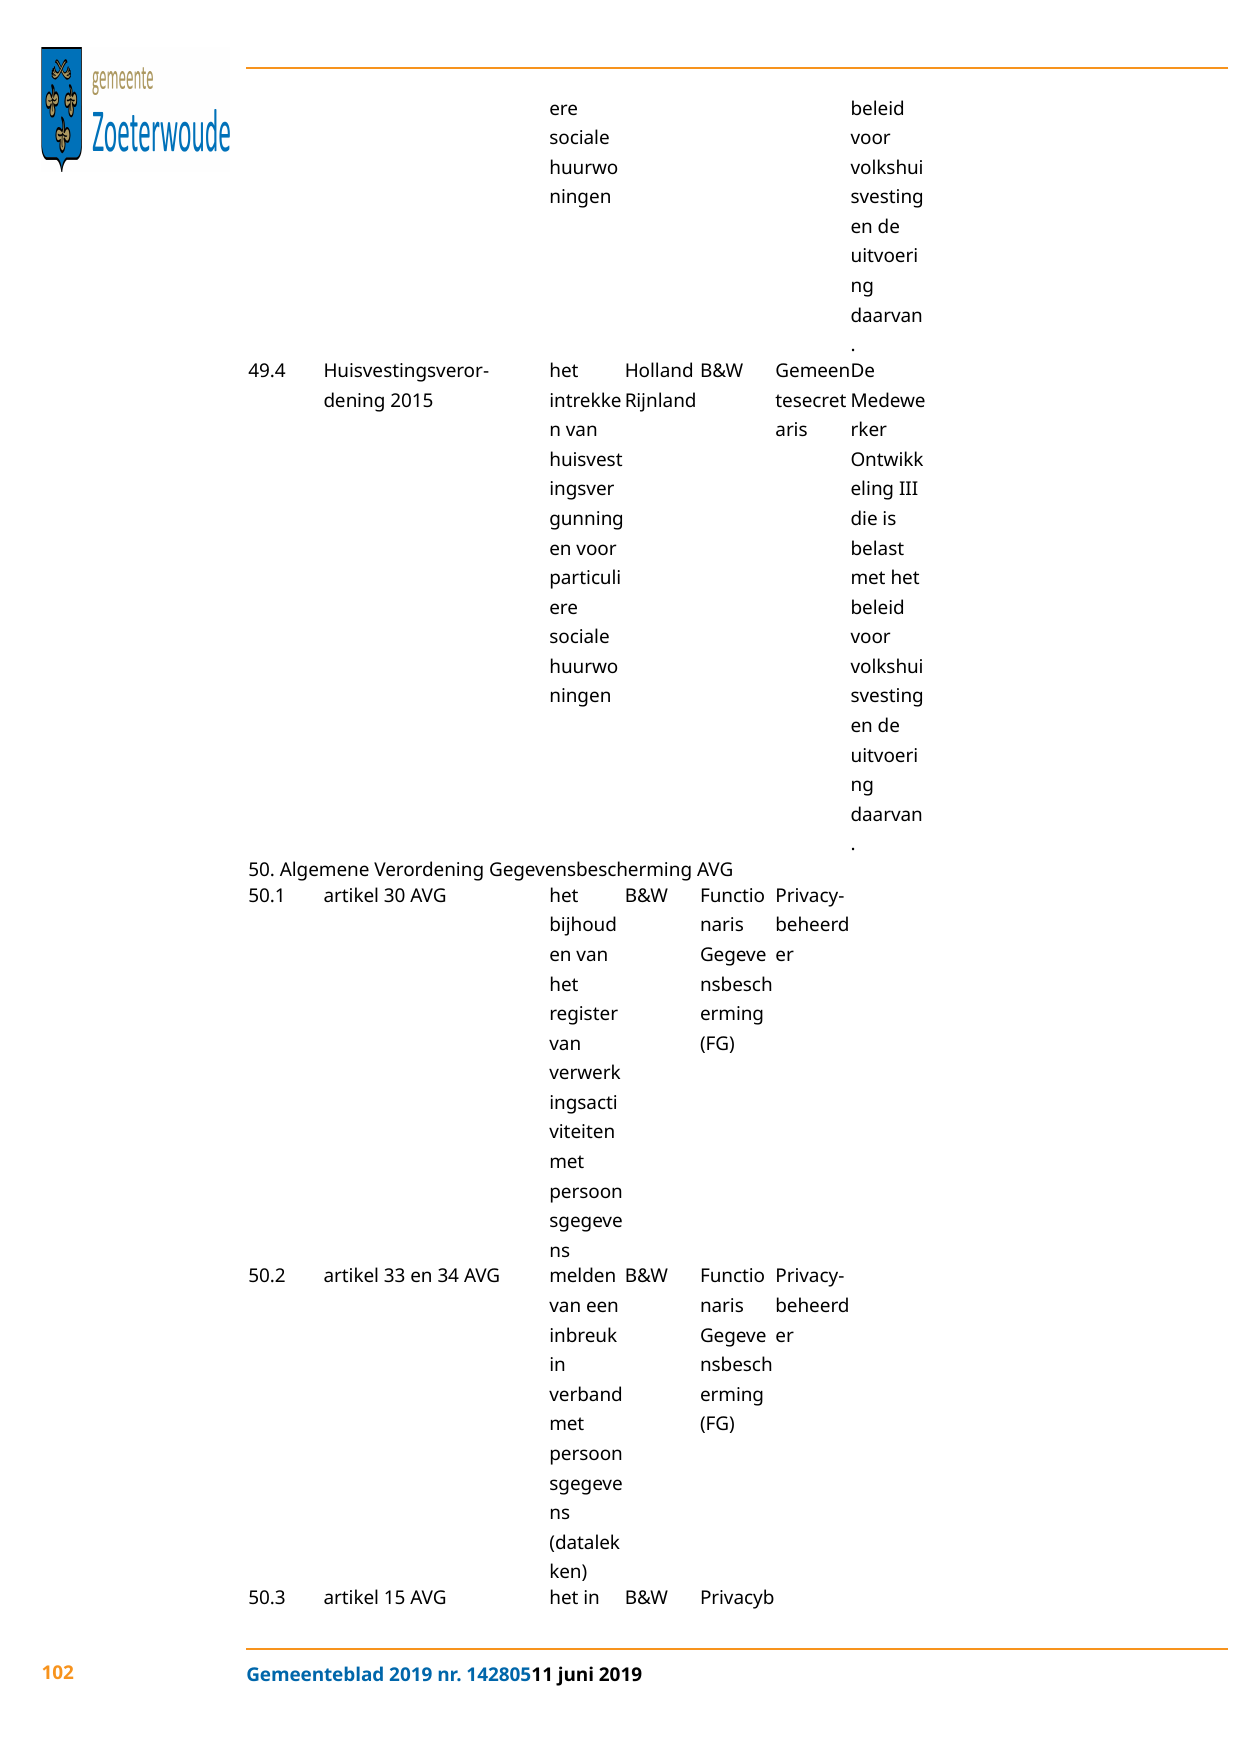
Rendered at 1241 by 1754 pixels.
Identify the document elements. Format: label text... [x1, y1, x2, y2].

table_cell melden van een inbreuk in verband met persoonsgegevens (datalekken) [549, 1263, 624, 1584]
table_cell [926, 95, 1152, 357]
table_cell [850, 1263, 926, 1584]
table_cell Holland Rijnland [625, 357, 700, 856]
table_cell [700, 95, 775, 357]
table_cell beleid voor volkshuisvesting en de uitvoering daarvan. [850, 95, 926, 357]
table_cell [323, 95, 549, 357]
table_cell [926, 357, 1152, 856]
table_cell De Medewerker Ontwikkeling III die is belast met het beleid voor volkshuisvesting en de uitvoering daarvan. [850, 357, 926, 856]
table_cell het bijhouden van het register van verwerkingsactiviteiten met persoonsgegevens [549, 882, 624, 1263]
table_cell B&W [625, 1584, 700, 1610]
table_cell [850, 882, 926, 1263]
table_cell B&W [625, 882, 700, 1263]
table_cell 49.4 [248, 357, 323, 856]
table_cell het in [549, 1584, 624, 1610]
table_cell Privacy-beheerder [775, 1263, 850, 1584]
table_cell [926, 1584, 1152, 1610]
table_cell Privacy-beheerder [775, 882, 850, 1263]
table_cell artikel 33 en 34 AVG [323, 1263, 549, 1584]
table_cell [775, 95, 850, 357]
table_cell ere sociale huurwoningen [549, 95, 624, 357]
table_cell Functionaris Gegevensbescherming (FG) [700, 1263, 775, 1584]
picture [41, 47, 231, 172]
table_cell Functionaris Gegevensbescherming (FG) [700, 882, 775, 1263]
table_cell [775, 1584, 850, 1610]
table_cell 50.2 [248, 1263, 323, 1584]
table_cell 50.1 [248, 882, 323, 1263]
table_cell 50. Algemene Verordening Gegevensbescherming AVG [248, 856, 1152, 882]
table_cell [625, 95, 700, 357]
table_cell 50.3 [248, 1584, 323, 1610]
table_cell Huisvestingsveror-dening 2015 [323, 357, 549, 856]
table_cell artikel 30 AVG [323, 882, 549, 1263]
table_cell [248, 95, 323, 357]
table_cell Gemeentesecretaris [775, 357, 850, 856]
table_cell B&W [625, 1263, 700, 1584]
table_cell het intrekken van huisvestingsvergunningen voor particuliere sociale huurwoningen [549, 357, 624, 856]
table_cell artikel 15 AVG [323, 1584, 549, 1610]
table_cell B&W [700, 357, 775, 856]
table_cell [926, 1263, 1152, 1584]
table_cell [850, 1584, 926, 1610]
table_cell Privacyb [700, 1584, 775, 1610]
table_cell [926, 882, 1152, 1263]
